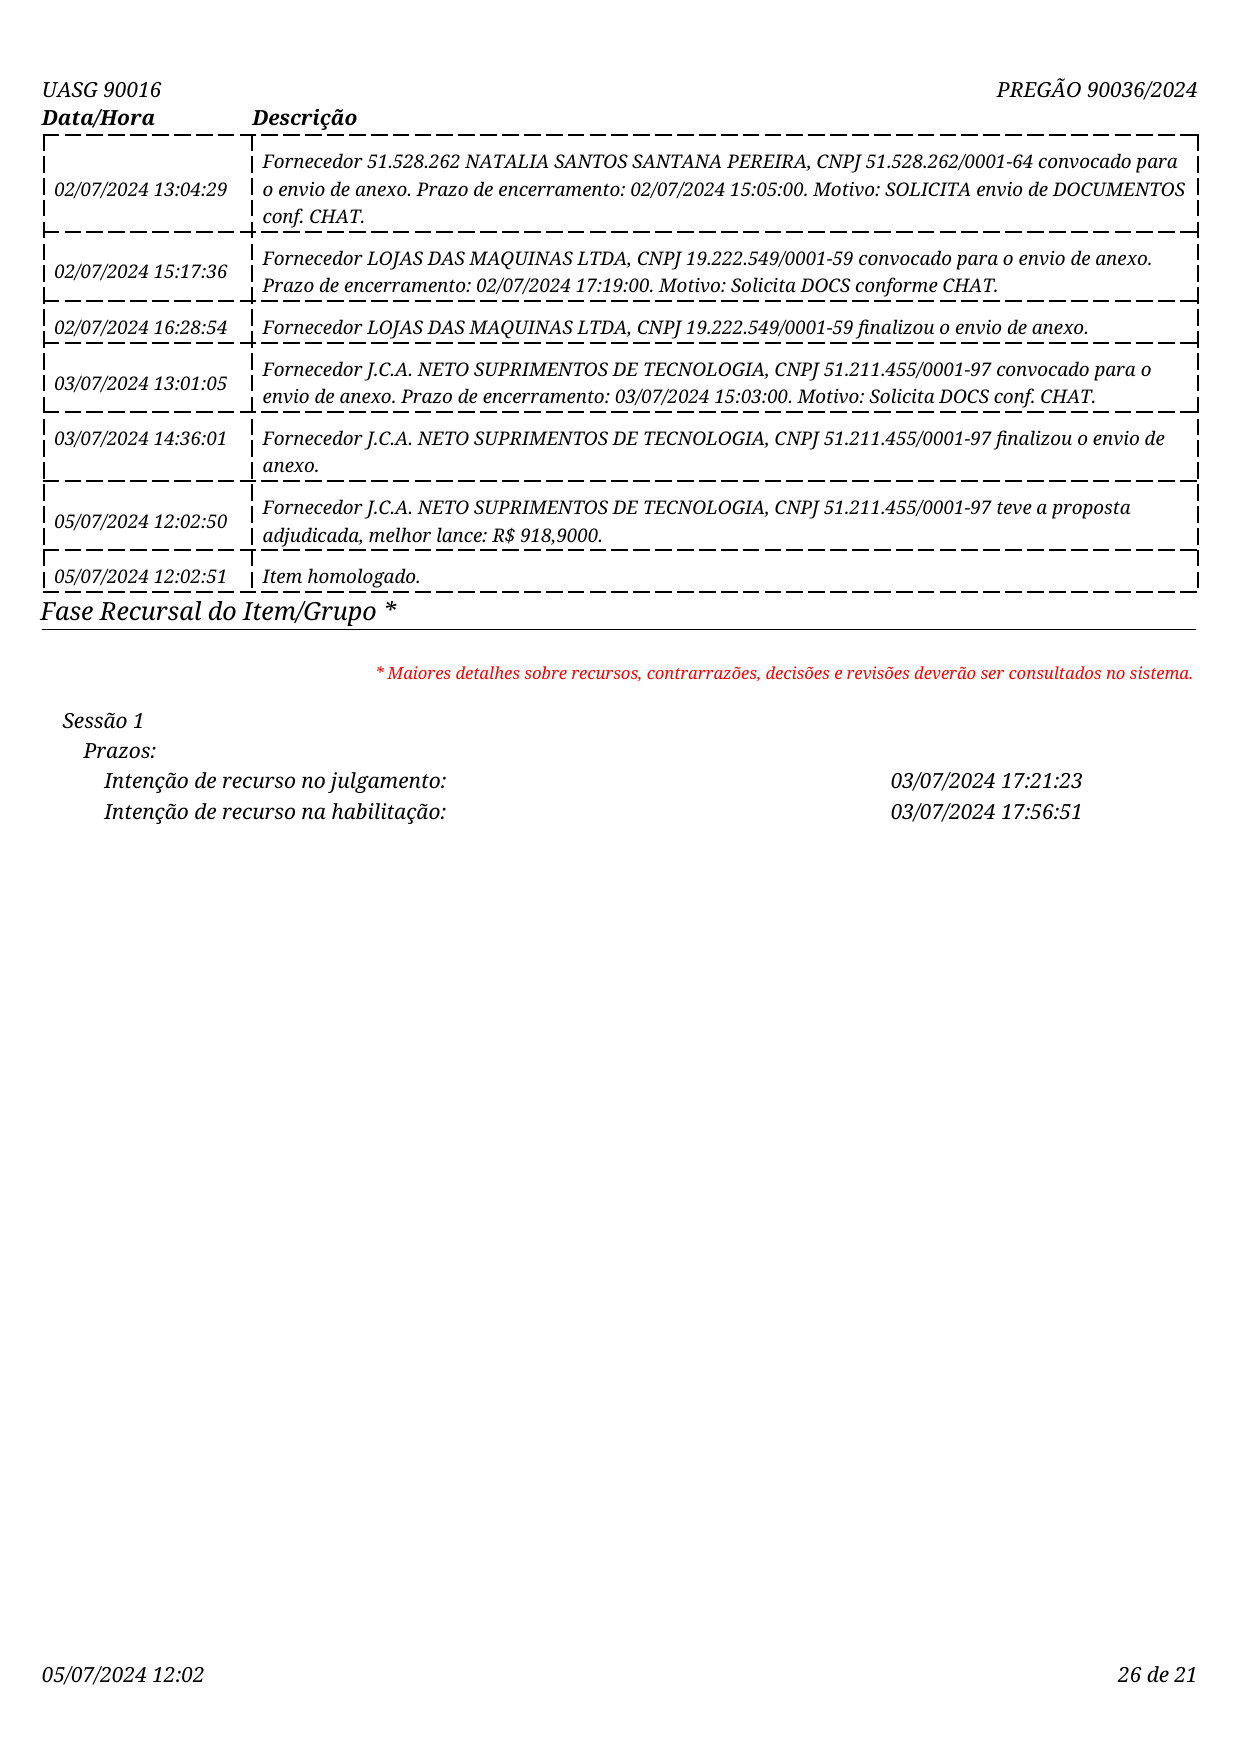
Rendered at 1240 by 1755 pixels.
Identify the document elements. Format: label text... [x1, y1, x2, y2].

table_cell Intenção de recurso na habilitação: [63, 797, 518, 827]
text Fase Recursal do Item/Grupo * [40, 593, 1200, 627]
table_cell 02/07/2024 15:17:36 [44, 231, 252, 300]
table_cell Fornecedor LOJAS DAS MAQUINAS LTDA, CNPJ 19.222.549/0001-59 convocado para o envio de anexo. Prazo de encerramento: 02/07/2024 17:19:00. Motivo: Solicita DOCS conforme CHAT. [252, 231, 1198, 300]
table_header Sessão 1 Prazos: [63, 706, 518, 767]
table_header [518, 706, 1085, 767]
table_cell 03/07/2024 13:01:05 [44, 342, 252, 411]
table_header 02/07/2024 13:04:29 [44, 134, 252, 231]
table_cell Fornecedor J.C.A. NETO SUPRIMENTOS DE TECNOLOGIA, CNPJ 51.211.455/0001-97 finalizou o envio de anexo. [252, 411, 1198, 480]
table_cell 02/07/2024 16:28:54 [44, 300, 252, 342]
text Data/Hora Descrição [42, 103, 1200, 132]
table_cell 05/07/2024 12:02:51 [44, 549, 252, 591]
table_cell 03/07/2024 17:56:51 [518, 797, 1085, 827]
table_cell Fornecedor J.C.A. NETO SUPRIMENTOS DE TECNOLOGIA, CNPJ 51.211.455/0001-97 teve a proposta adjudicada, melhor lance: R$ 918,9000. [252, 480, 1198, 549]
table_cell 03/07/2024 14:36:01 [44, 411, 252, 480]
table_cell 03/07/2024 17:21:23 [518, 767, 1085, 797]
table_cell Fornecedor LOJAS DAS MAQUINAS LTDA, CNPJ 19.222.549/0001-59 finalizou o envio de anexo. [252, 300, 1198, 342]
table_cell 05/07/2024 12:02:50 [44, 480, 252, 549]
text * Maiores detalhes sobre recursos, contrarrazões, decisões e revisões deverão ser consultados no sistema. [42, 662, 1196, 684]
table_cell Intenção de recurso no julgamento: [63, 767, 518, 797]
table_cell Item homologado. [252, 549, 1198, 591]
table_cell Fornecedor J.C.A. NETO SUPRIMENTOS DE TECNOLOGIA, CNPJ 51.211.455/0001-97 convocado para o envio de anexo. Prazo de encerramento: 03/07/2024 15:03:00. Motivo: Solicita DOCS conf. CHAT. [252, 342, 1198, 411]
table_header Fornecedor 51.528.262 NATALIA SANTOS SANTANA PEREIRA, CNPJ 51.528.262/0001-64 convocado para o envio de anexo. Prazo de encerramento: 02/07/2024 15:05:00. Motivo: SOLICITA envio de DOCUMENTOS conf. CHAT. [252, 134, 1198, 231]
